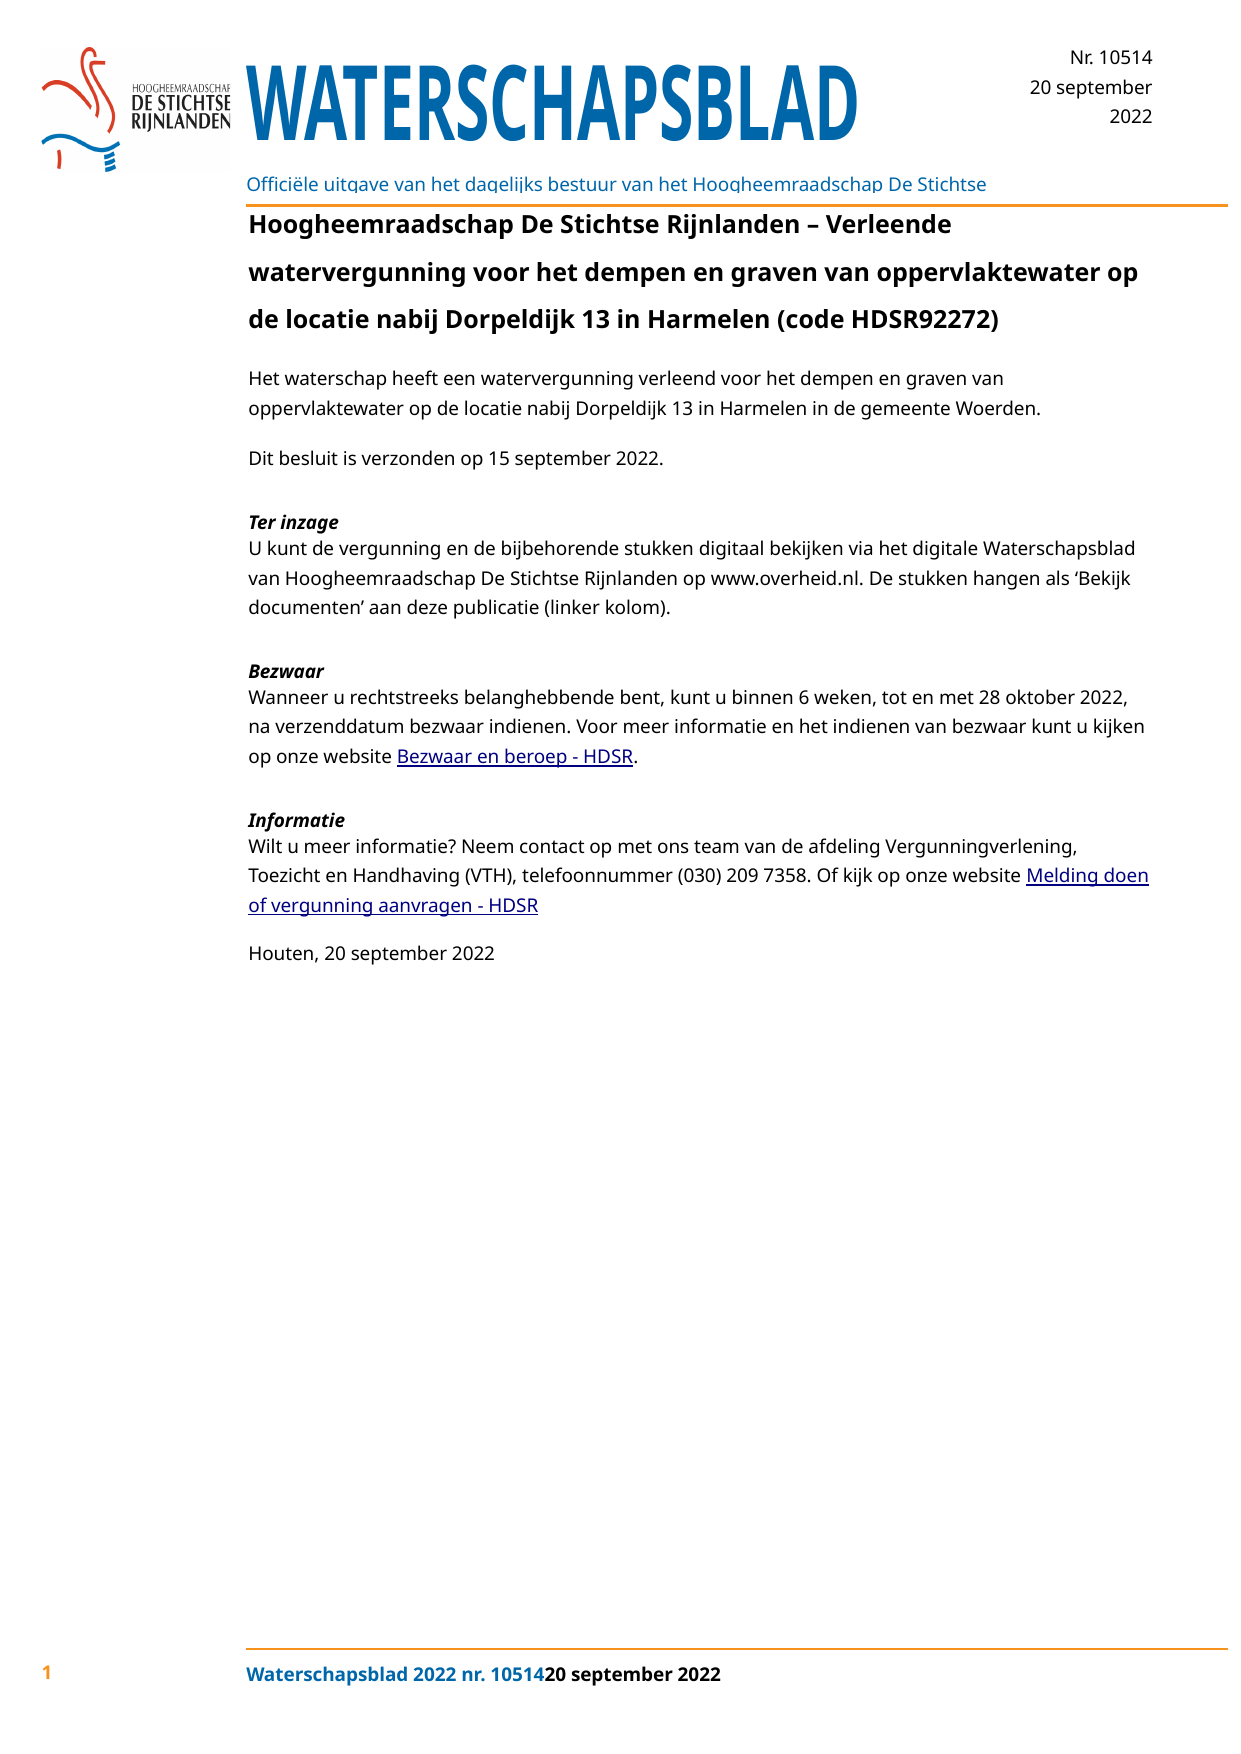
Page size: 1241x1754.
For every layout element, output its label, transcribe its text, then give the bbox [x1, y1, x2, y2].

text Ter inzage [248, 509, 1152, 535]
text Het waterschap heeft een watervergunning verleend voor het dempen en graven van oppervlaktewater op de locatie nabij Dorpeldijk 13 in Harmelen in de gemeente Woerden. [248, 366, 1152, 421]
text U kunt de vergunning en de bijbehorende stukken digitaal bekijken via het digitale Waterschapsblad van Hoogheemraadschap De Stichtse Rijnlanden op www.overheid.nl. De stukken hangen als ‘Bekijk documenten’ aan deze publicatie (linker kolom). [248, 535, 1152, 620]
text Wilt u meer informatie? Neem contact op met ons team van de afdeling Vergunningverlening, Toezicht en Handhaving (VTH), telefoonnummer (030) 209 7358. Of kijk op onze website Melding doen of vergunning aanvragen - HDSR [248, 833, 1152, 918]
text Informatie [248, 807, 1152, 833]
text Houten, 20 september 2022 [248, 940, 1152, 966]
text Dit besluit is verzonden op 15 september 2022. [248, 446, 1152, 471]
picture [41, 47, 231, 172]
text Hoogheemraadschap De Stichtse Rijnlanden – Verleende watervergunning voor het dempen en graven van oppervlaktewater op de locatie nabij Dorpeldijk 13 in Harmelen (code HDSR92272) [248, 207, 1152, 336]
text Bezwaar [248, 658, 1152, 684]
text Wanneer u rechtstreeks belanghebbende bent, kunt u binnen 6 weken, tot en met 28 oktober 2022, na verzenddatum bezwaar indienen. Voor meer informatie en het indienen van bezwaar kunt u kijken op onze website Bezwaar en beroep - HDSR. [248, 684, 1152, 769]
